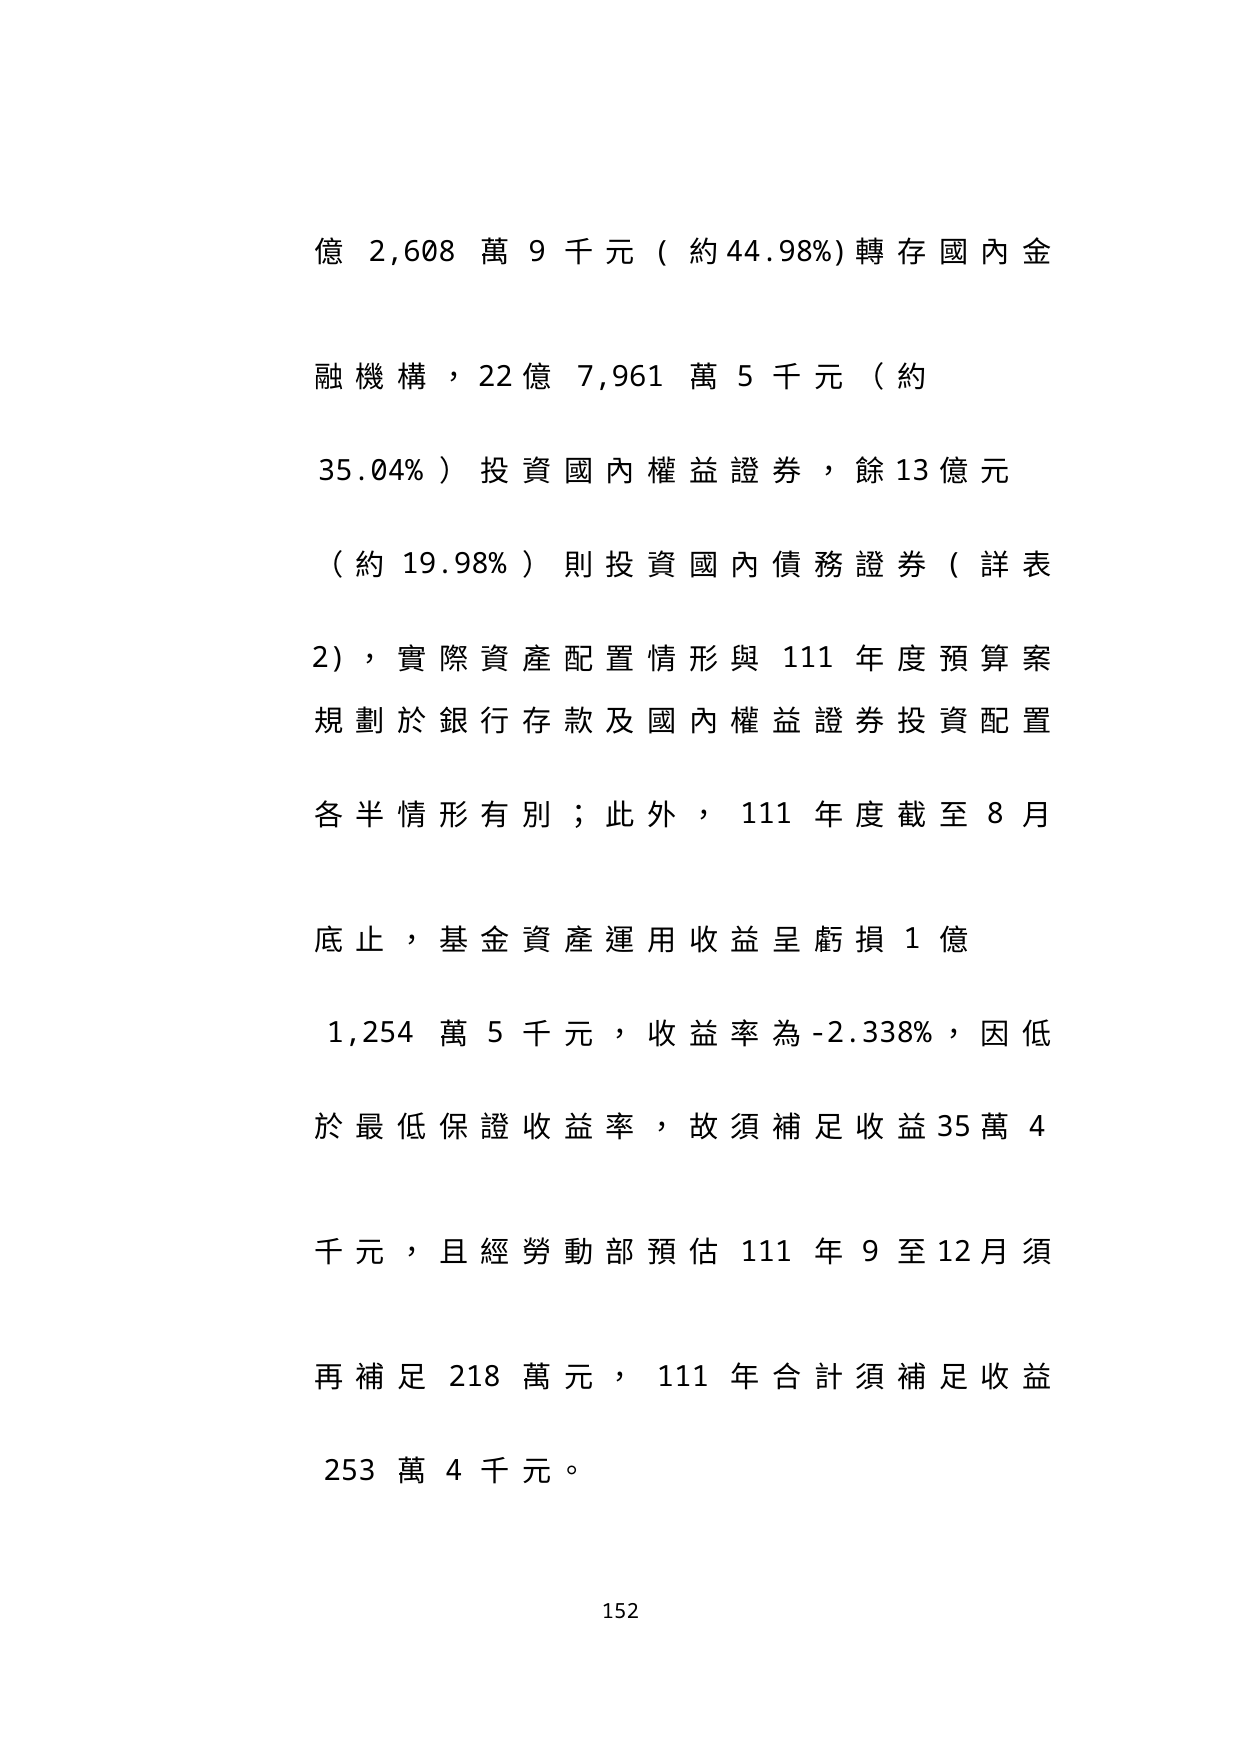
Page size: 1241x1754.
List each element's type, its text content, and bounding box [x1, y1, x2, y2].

text 億2,608萬9千元(約44.98%)轉存國內金融機構，22億7,961萬5千元（約35.04%）投資國內權益證券，餘13億元（約19.98%）則投資國內債務證券(詳表2)，實際資產配置情形與111年度預算案規劃於銀行存款及國內權益證券投資配置各半情形有別；此外，111年度截至8月底止，基金資產運用收益呈虧損1億1,254萬5千元，收益率為-2.338%，因低於最低保證收益率，故須補足收益35萬4千元，且經勞動部預估111年9至12月須再補足218萬元，111年合計須補足收益253萬4千元。 [271, 177, 1058, 1490]
